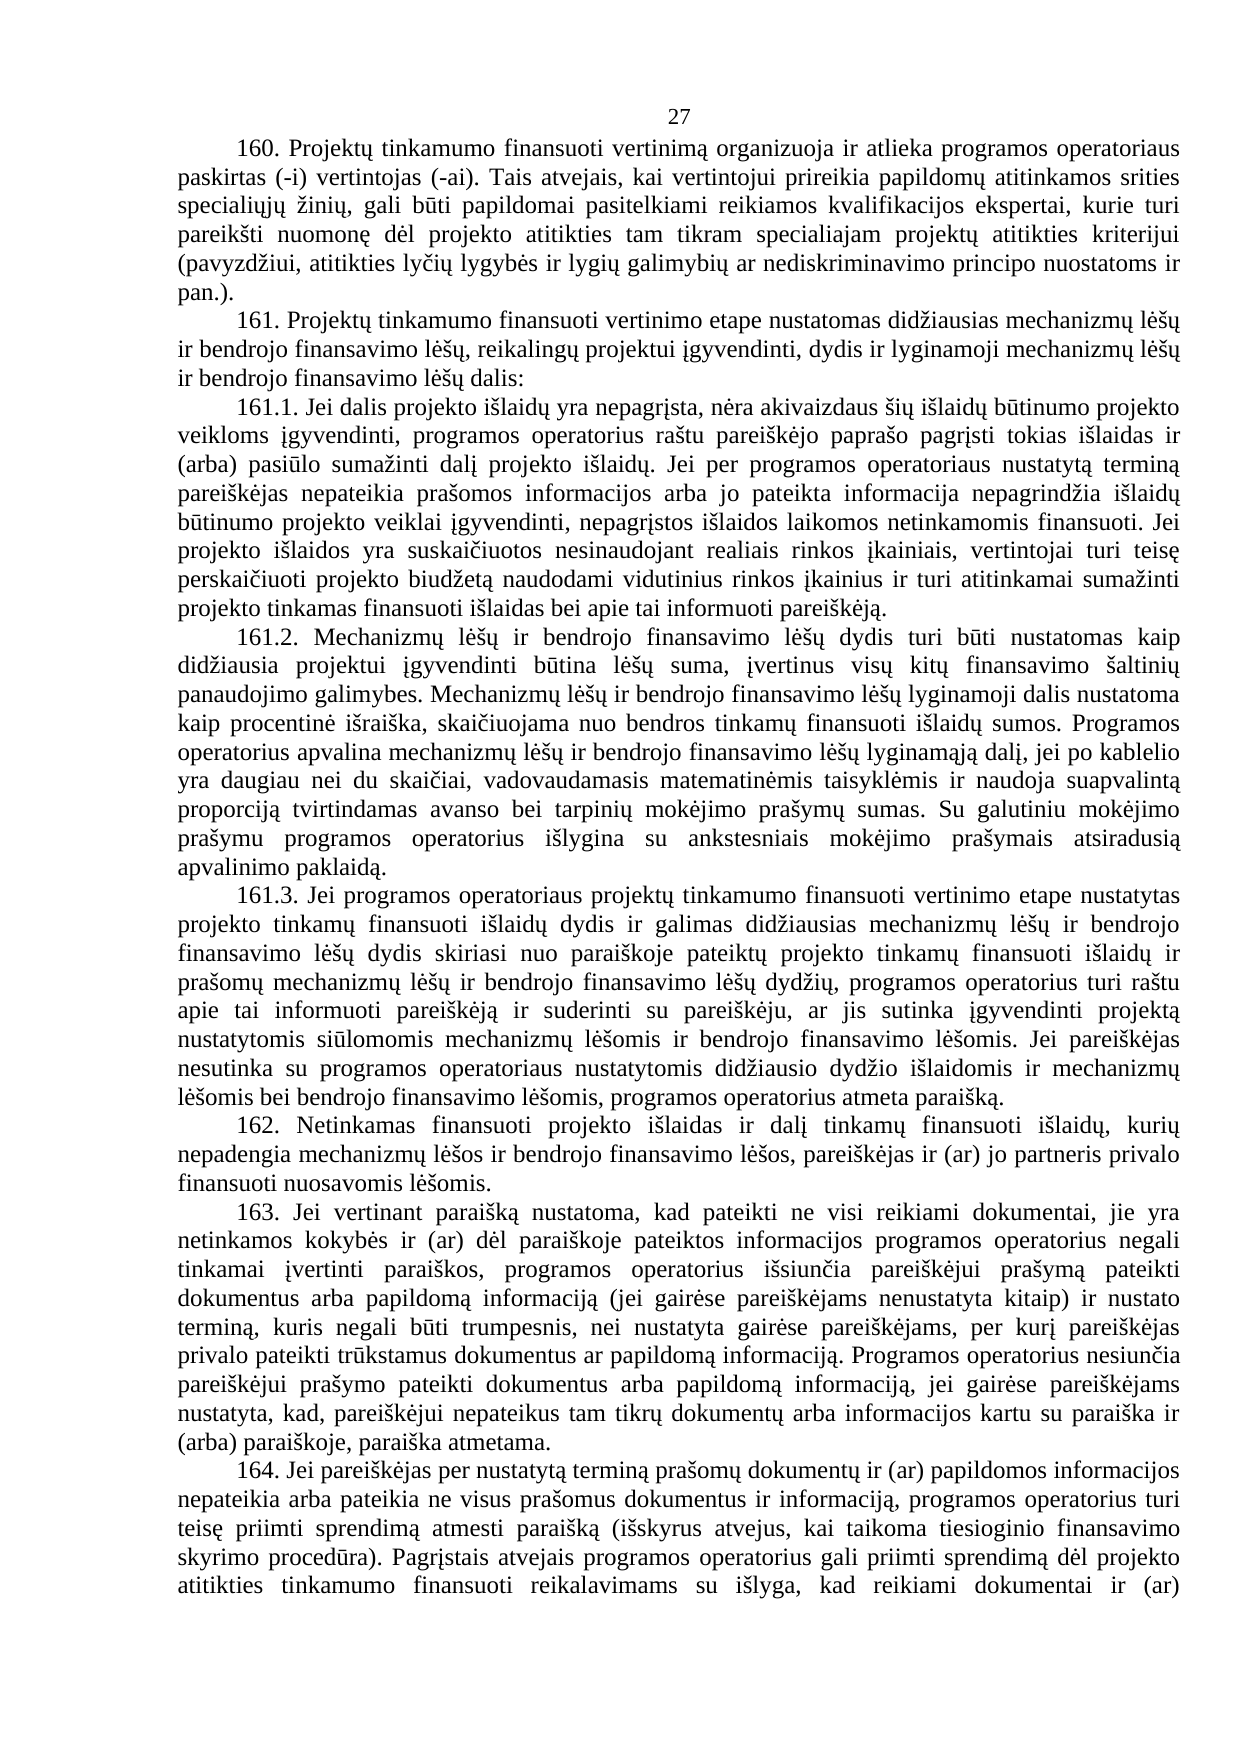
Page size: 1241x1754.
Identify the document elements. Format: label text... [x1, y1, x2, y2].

text 162. Netinkamas finansuoti projekto išlaidas ir dalį tinkamų finansuoti išlaidų, kurių nepadengia mechanizmų lėšos ir bendrojo finansavimo lėšos, pareiškėjas ir (ar) jo partneris privalo finansuoti nuosavomis lėšomis. [177, 1110, 1181, 1197]
text 164. Jei pareiškėjas per nustatytą terminą prašomų dokumentų ir (ar) papildomos informacijos nepateikia arba pateikia ne visus prašomus dokumentus ir informaciją, programos operatorius turi teisę priimti sprendimą atmesti paraišką (išskyrus atvejus, kai taikoma tiesioginio finansavimo skyrimo procedūra). Pagrįstais atvejais programos operatorius gali priimti sprendimą dėl projekto atitikties tinkamumo finansuoti reikalavimams su išlyga, kad reikiami dokumentai ir (ar) [177, 1455, 1181, 1599]
text 160. Projektų tinkamumo finansuoti vertinimą organizuoja ir atlieka programos operatoriaus paskirtas (-i) vertintojas (-ai). Tais atvejais, kai vertintojui prireikia papildomų atitinkamos srities specialiųjų žinių, gali būti papildomai pasitelkiami reikiamos kvalifikacijos ekspertai, kurie turi pareikšti nuomonę dėl projekto atitikties tam tikram specialiajam projektų atitikties kriterijui (pavyzdžiui, atitikties lyčių lygybės ir lygių galimybių ar nediskriminavimo principo nuostatoms ir pan.). [177, 133, 1181, 305]
text 161.2. Mechanizmų lėšų ir bendrojo finansavimo lėšų dydis turi būti nustatomas kaip didžiausia projektui įgyvendinti būtina lėšų suma, įvertinus visų kitų finansavimo šaltinių panaudojimo galimybes. Mechanizmų lėšų ir bendrojo finansavimo lėšų lyginamoji dalis nustatoma kaip procentinė išraiška, skaičiuojama nuo bendros tinkamų finansuoti išlaidų sumos. Programos operatorius apvalina mechanizmų lėšų ir bendrojo finansavimo lėšų lyginamąją dalį, jei po kablelio yra daugiau nei du skaičiai, vadovaudamasis matematinėmis taisyklėmis ir naudoja suapvalintą proporciją tvirtindamas avanso bei tarpinių mokėjimo prašymų sumas. Su galutiniu mokėjimo prašymu programos operatorius išlygina su ankstesniais mokėjimo prašymais atsiradusią apvalinimo paklaidą. [177, 622, 1181, 880]
text 161.1. Jei dalis projekto išlaidų yra nepagrįsta, nėra akivaizdaus šių išlaidų būtinumo projekto veikloms įgyvendinti, programos operatorius raštu pareiškėjo paprašo pagrįsti tokias išlaidas ir (arba) pasiūlo sumažinti dalį projekto išlaidų. Jei per programos operatoriaus nustatytą terminą pareiškėjas nepateikia prašomos informacijos arba jo pateikta informacija nepagrindžia išlaidų būtinumo projekto veiklai įgyvendinti, nepagrįstos išlaidos laikomos netinkamomis finansuoti. Jei projekto išlaidos yra suskaičiuotos nesinaudojant realiais rinkos įkainiais, vertintojai turi teisę perskaičiuoti projekto biudžetą naudodami vidutinius rinkos įkainius ir turi atitinkamai sumažinti projekto tinkamas finansuoti išlaidas bei apie tai informuoti pareiškėją. [177, 392, 1181, 622]
text 161.3. Jei programos operatoriaus projektų tinkamumo finansuoti vertinimo etape nustatytas projekto tinkamų finansuoti išlaidų dydis ir galimas didžiausias mechanizmų lėšų ir bendrojo finansavimo lėšų dydis skiriasi nuo paraiškoje pateiktų projekto tinkamų finansuoti išlaidų ir prašomų mechanizmų lėšų ir bendrojo finansavimo lėšų dydžių, programos operatorius turi raštu apie tai informuoti pareiškėją ir suderinti su pareiškėju, ar jis sutinka įgyvendinti projektą nustatytomis siūlomomis mechanizmų lėšomis ir bendrojo finansavimo lėšomis. Jei pareiškėjas nesutinka su programos operatoriaus nustatytomis didžiausio dydžio išlaidomis ir mechanizmų lėšomis bei bendrojo finansavimo lėšomis, programos operatorius atmeta paraišką. [177, 880, 1181, 1110]
text 163. Jei vertinant paraišką nustatoma, kad pateikti ne visi reikiami dokumentai, jie yra netinkamos kokybės ir (ar) dėl paraiškoje pateiktos informacijos programos operatorius negali tinkamai įvertinti paraiškos, programos operatorius išsiunčia pareiškėjui prašymą pateikti dokumentus arba papildomą informaciją (jei gairėse pareiškėjams nenustatyta kitaip) ir nustato terminą, kuris negali būti trumpesnis, nei nustatyta gairėse pareiškėjams, per kurį pareiškėjas privalo pateikti trūkstamus dokumentus ar papildomą informaciją. Programos operatorius nesiunčia pareiškėjui prašymo pateikti dokumentus arba papildomą informaciją, jei gairėse pareiškėjams nustatyta, kad, pareiškėjui nepateikus tam tikrų dokumentų arba informacijos kartu su paraiška ir (arba) paraiškoje, paraiška atmetama. [177, 1197, 1181, 1455]
text 161. Projektų tinkamumo finansuoti vertinimo etape nustatomas didžiausias mechanizmų lėšų ir bendrojo finansavimo lėšų, reikalingų projektui įgyvendinti, dydis ir lyginamoji mechanizmų lėšų ir bendrojo finansavimo lėšų dalis: [177, 305, 1181, 392]
